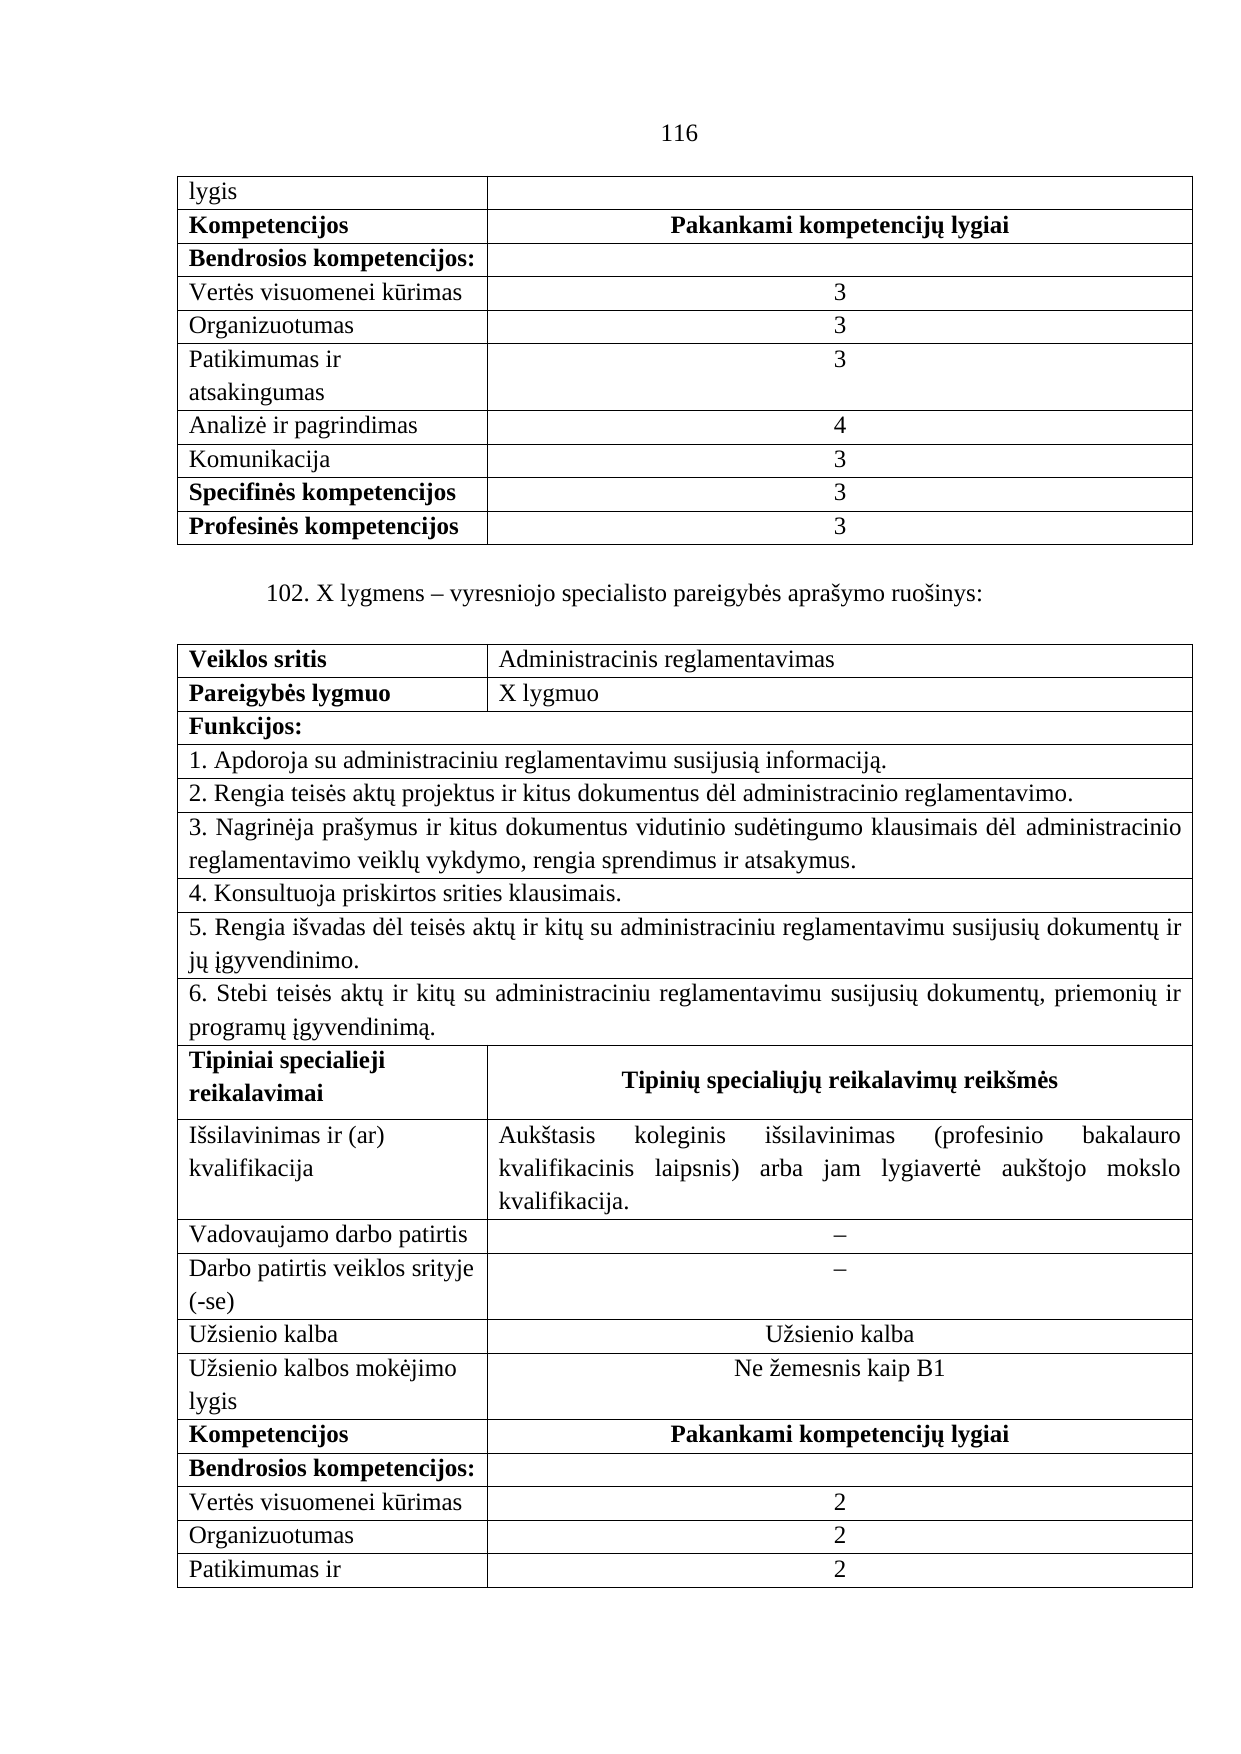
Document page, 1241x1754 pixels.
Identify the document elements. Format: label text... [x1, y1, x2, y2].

table_cell 1. Apdoroja su administraciniu reglamentavimu susijusią informaciją. [178, 745, 1192, 778]
table_cell Vertės visuomenei kūrimas [178, 1487, 487, 1520]
table_cell Komunikacija [178, 445, 487, 477]
table_cell 3 [488, 311, 1192, 343]
table_cell 5. Rengia išvadas dėl teisės aktų ir kitų su administraciniu reglamentavimu susijusių dokumentų ir jų įgyvendinimo. [178, 913, 1192, 978]
table_cell lygis [178, 177, 487, 209]
table_cell 2. Rengia teisės aktų projektus ir kitus dokumentus dėl administracinio reglamentavimo. [178, 779, 1192, 811]
table_cell 4. Konsultuoja priskirtos srities klausimais. [178, 879, 1192, 911]
table_cell [488, 244, 1192, 276]
table_cell Organizuotumas [178, 1521, 487, 1553]
table_cell Ne žemesnis kaip B1 [488, 1354, 1192, 1419]
table_cell Patikimumas ir atsakingumas [178, 344, 487, 410]
table_cell Darbo patirtis veiklos srityje (-se) [178, 1254, 487, 1319]
table_cell X lygmuo [488, 678, 1192, 711]
table_cell Patikimumas ir [178, 1554, 487, 1587]
table_cell Funkcijos: [178, 712, 1192, 744]
table_cell [488, 177, 1192, 209]
table_cell Profesinės kompetencijos [178, 512, 487, 544]
table_cell 3. Nagrinėja prašymus ir kitus dokumentus vidutinio sudėtingumo klausimais dėl administracinio reglamentavimo veiklų vykdymo, rengia sprendimus ir atsakymus. [178, 813, 1192, 878]
table_cell – [488, 1254, 1192, 1319]
table_cell [488, 1454, 1192, 1486]
table_cell 2 [488, 1521, 1192, 1553]
table_cell Analizė ir pagrindimas [178, 411, 487, 443]
table_cell Tipiniai specialieji reikalavimai [178, 1046, 487, 1119]
table_header Veiklos sritis [178, 645, 487, 677]
table_cell – [488, 1220, 1192, 1252]
table_cell 3 [488, 478, 1192, 511]
table_cell 3 [488, 445, 1192, 477]
table_cell Kompetencijos [178, 1420, 487, 1453]
table_cell Specifinės kompetencijos [178, 478, 487, 511]
table_cell Užsienio kalba [488, 1320, 1192, 1352]
table_cell 2 [488, 1487, 1192, 1520]
table_cell 3 [488, 277, 1192, 310]
table_cell Bendrosios kompetencijos: [178, 244, 487, 276]
table_cell Pakankami kompetencijų lygiai [488, 210, 1192, 243]
table_cell 3 [488, 344, 1192, 410]
table_cell Kompetencijos [178, 210, 487, 243]
table_cell Aukštasis koleginis išsilavinimas (profesinio bakalauro kvalifikacinis laipsnis) arba jam lygiavertė aukštojo mokslo kvalifikacija. [488, 1120, 1192, 1219]
table_cell Išsilavinimas ir (ar) kvalifikacija [178, 1120, 487, 1219]
table_cell Organizuotumas [178, 311, 487, 343]
table_cell Vertės visuomenei kūrimas [178, 277, 487, 310]
text 102. X lygmens – vyresniojo specialisto pareigybės aprašymo ruošinys: [177, 578, 1181, 606]
table_cell 3 [488, 512, 1192, 544]
table_cell Bendrosios kompetencijos: [178, 1454, 487, 1486]
table_cell Tipinių specialiųjų reikalavimų reikšmės [488, 1046, 1192, 1119]
table_cell Pareigybės lygmuo [178, 678, 487, 711]
table_cell 2 [488, 1554, 1192, 1587]
table_cell Pakankami kompetencijų lygiai [488, 1420, 1192, 1453]
table_cell 6. Stebi teisės aktų ir kitų su administraciniu reglamentavimu susijusių dokumentų, priemonių ir programų įgyvendinimą. [178, 979, 1192, 1044]
table_cell Vadovaujamo darbo patirtis [178, 1220, 487, 1252]
table_cell Užsienio kalbos mokėjimo lygis [178, 1354, 487, 1419]
table_header Administracinis reglamentavimas [488, 645, 1192, 677]
table_cell 4 [488, 411, 1192, 443]
table_cell Užsienio kalba [178, 1320, 487, 1352]
